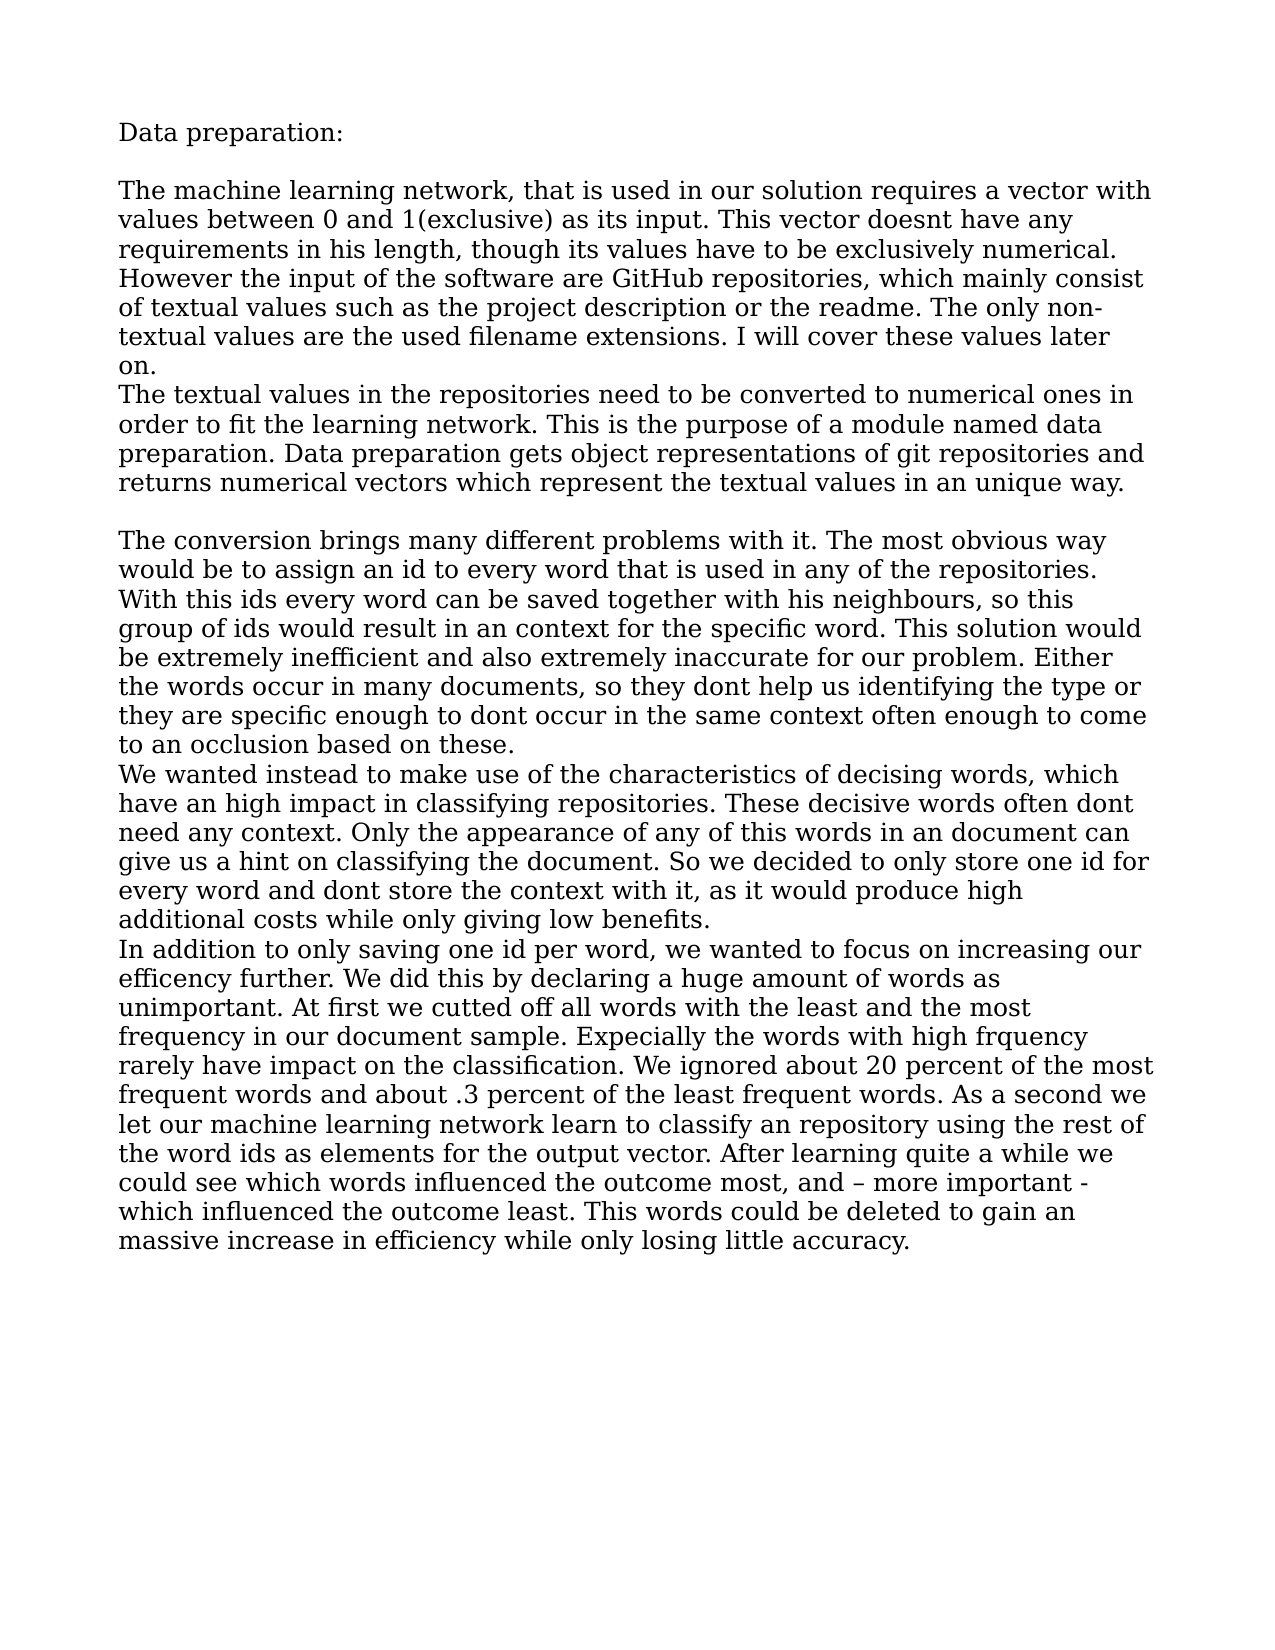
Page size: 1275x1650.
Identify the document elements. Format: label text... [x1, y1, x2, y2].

text The machine learning network, that is used in our solution requires a vector with values between 0 and 1(exclusive) as its input. This vector doesnt have any requirements in his length, though its values have to be exclusively numerical. [118, 176, 1157, 264]
text The conversion brings many different problems with it. The most obvious way would be to assign an id to every word that is used in any of the repositories. With this ids every word can be saved together with his neighbours, so this group of ids would result in an context for the specific word. This solution would be extremely inefficient and also extremely inaccurate for our problem. Either the words occur in many documents, so they dont help us identifying the type or they are specific enough to dont occur in the same context often enough to come to an occlusion based on these. [118, 526, 1157, 760]
text In addition to only saving one id per word, we wanted to focus on increasing our efficency further. We did this by declaring a huge amount of words as unimportant. At first we cutted off all words with the least and the most frequency in our document sample. Expecially the words with high frquency rarely have impact on the classification. We ignored about 20 percent of the most frequent words and about .3 percent of the least frequent words. As a second we let our machine learning network learn to classify an repository using the rest of the word ids as elements for the output vector. After learning quite a while we could see which words influenced the outcome most, and – more important - which influenced the outcome least. This words could be deleted to gain an massive increase in efficiency while only losing little accuracy. [118, 935, 1157, 1256]
text Data preparation: [118, 118, 1157, 147]
text However the input of the software are GitHub repositories, which mainly consist of textual values such as the project description or the readme. The only non-textual values are the used filename extensions. I will cover these values later on. [118, 264, 1157, 381]
text The textual values in the repositories need to be converted to numerical ones in order to fit the learning network. This is the purpose of a module named data preparation. Data preparation gets object representations of git repositories and returns numerical vectors which represent the textual values in an unique way. [118, 381, 1157, 497]
text We wanted instead to make use of the characteristics of decising words, which have an high impact in classifying repositories. These decisive words often dont need any context. Only the appearance of any of this words in an document can give us a hint on classifying the document. So we decided to only store one id for every word and dont store the context with it, as it would produce high additional costs while only giving low benefits. [118, 760, 1157, 935]
